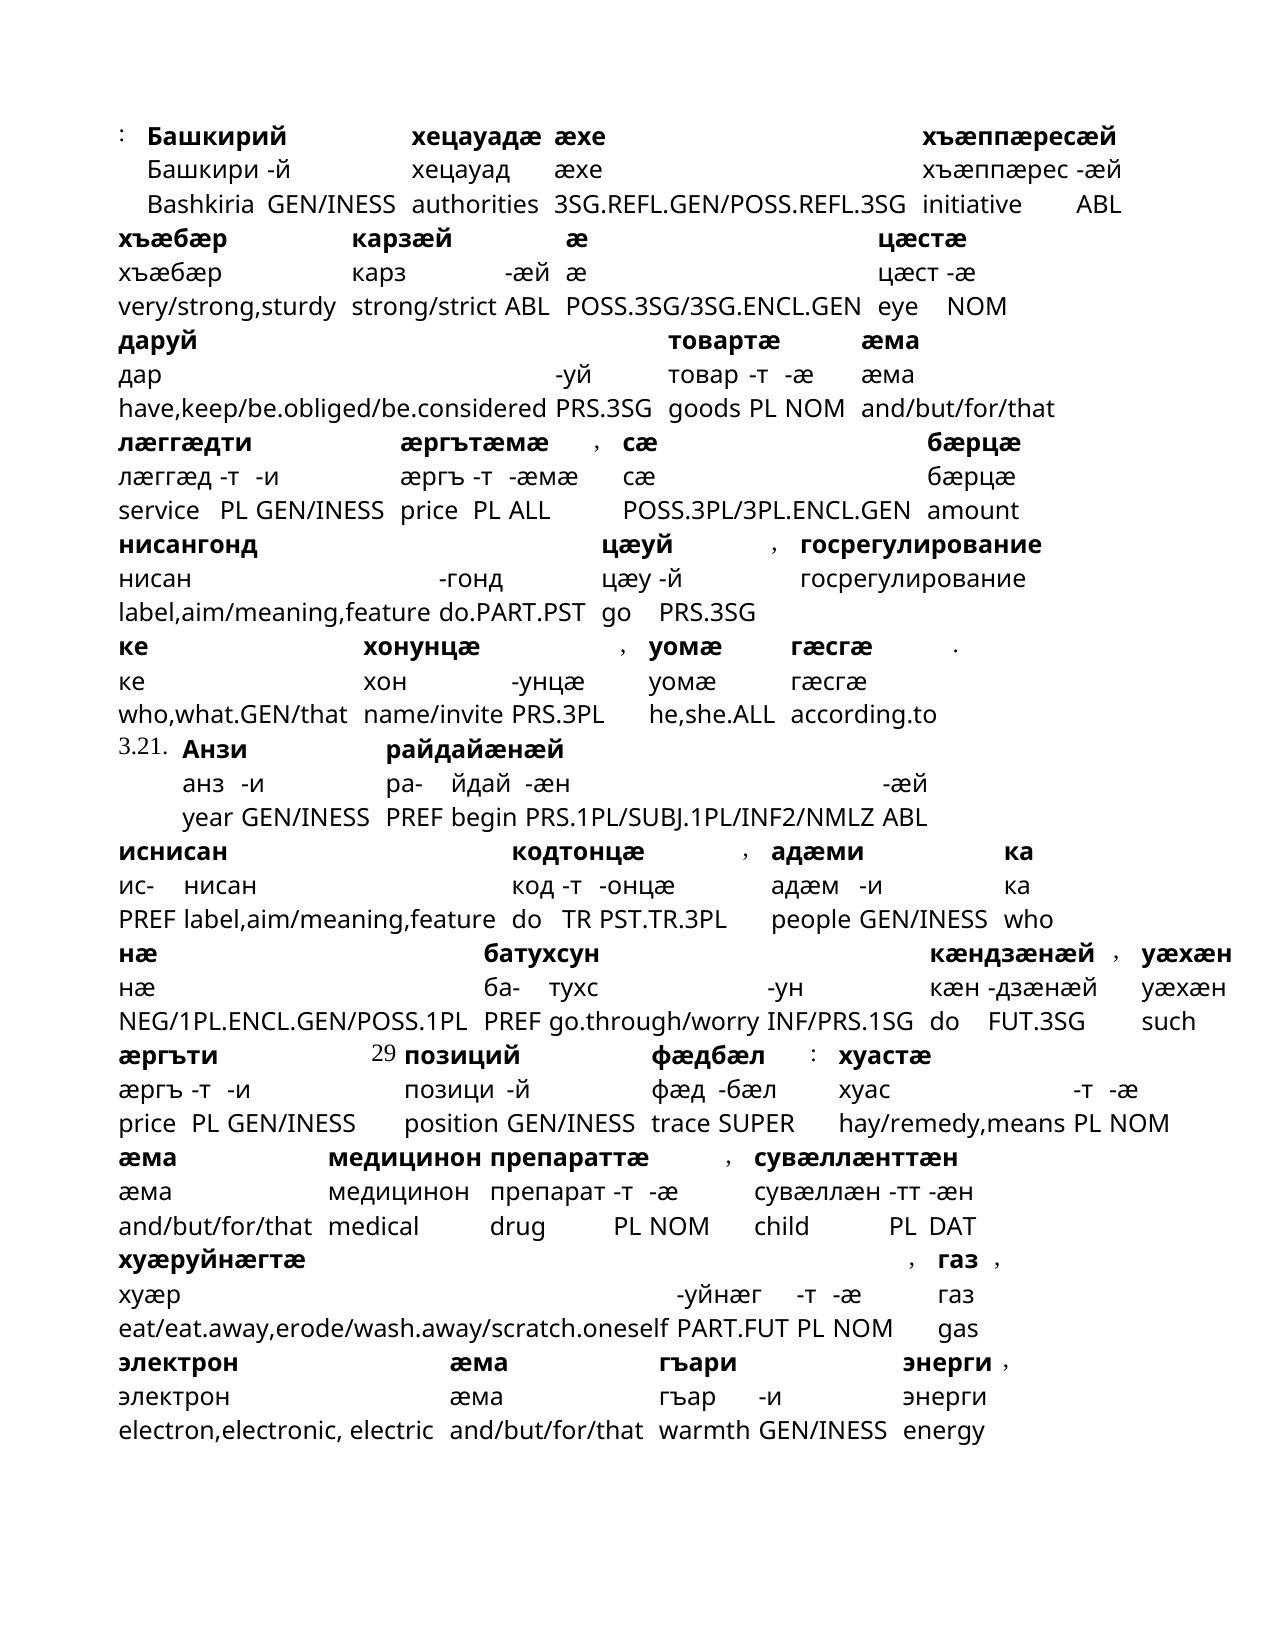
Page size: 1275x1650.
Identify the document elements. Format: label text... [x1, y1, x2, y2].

text who [1003, 902, 1054, 936]
text ке [118, 663, 348, 697]
text газ [937, 1242, 986, 1276]
text ABL [1076, 186, 1122, 220]
text drug [489, 1208, 606, 1242]
text тухс [548, 970, 759, 1004]
text PRS.3SG [659, 595, 756, 629]
text eat/eat.away,erode/wash.away/scratch.oneself [118, 1310, 669, 1344]
text -æй [504, 254, 550, 288]
text -т [473, 459, 501, 493]
text -гонд [438, 561, 586, 595]
text , [1003, 1344, 1024, 1373]
text medical [328, 1208, 470, 1242]
text хон [363, 663, 503, 697]
text begin [451, 799, 517, 833]
text батухсун [483, 936, 922, 970]
text æргъ [118, 1072, 183, 1106]
text цæст [877, 254, 939, 288]
text -æ [1109, 1072, 1170, 1106]
text 3.21. [118, 731, 174, 760]
text ALL [508, 493, 578, 527]
text адæм [771, 867, 851, 902]
text very/strong,sturdy [118, 288, 336, 322]
text : [118, 118, 139, 147]
text ABL [504, 288, 550, 322]
text код [511, 867, 554, 902]
text according.to [790, 697, 937, 731]
text -æй [1076, 152, 1122, 186]
text POSS.3SG/3SG.ENCL.GEN [565, 288, 862, 322]
text æма [118, 1174, 312, 1208]
text label,aim/meaning,feature [118, 595, 431, 629]
text GEN/INESS [506, 1106, 636, 1140]
text price [400, 493, 465, 527]
text -ун [767, 970, 914, 1004]
text лæггæдти [118, 425, 392, 459]
text æргътæмæ [400, 425, 586, 459]
text PL [613, 1208, 641, 1242]
text gas [937, 1310, 979, 1344]
text , [742, 833, 763, 862]
text æма [861, 357, 1055, 391]
text препарат [489, 1174, 606, 1208]
text нисангонд [118, 527, 593, 561]
text ка [1003, 867, 1054, 902]
text хецауадæ [411, 118, 546, 152]
text PREF [385, 799, 443, 833]
text -т [748, 357, 777, 391]
text хъæбæр [118, 220, 344, 254]
text -бæл [718, 1072, 795, 1106]
text хъæппæресæй [922, 118, 1130, 152]
text йдай [451, 765, 517, 799]
text -онцæ [599, 867, 727, 902]
text -й [659, 561, 756, 595]
text лæггæд [118, 459, 212, 493]
text goods [668, 391, 741, 425]
text initiative [922, 186, 1069, 220]
text , [771, 527, 792, 556]
text электрон [118, 1378, 434, 1412]
text гæсгæ [790, 663, 937, 697]
text PL [219, 493, 248, 527]
text PST.TR.3PL [599, 902, 727, 936]
text do [511, 902, 554, 936]
text PL [473, 493, 501, 527]
text -æмæ [508, 459, 578, 493]
text NOM [946, 288, 1008, 322]
text æма [861, 322, 1063, 357]
text гæсгæ [790, 629, 945, 663]
text -æй [882, 765, 928, 799]
text PREF [118, 902, 176, 936]
text : [810, 1038, 831, 1067]
text INF/PRS.1SG [767, 1004, 914, 1038]
text -и [859, 867, 988, 902]
text PRS.1PL/SUBJ.1PL/INF2/NMLZ [525, 799, 875, 833]
text фæдбæл [651, 1038, 802, 1072]
text хонунцæ [363, 629, 612, 663]
text уæхæн [1141, 970, 1227, 1004]
text госрегулирование [800, 561, 1026, 595]
text -т [613, 1174, 641, 1208]
text -дзæнæй [988, 970, 1098, 1004]
text -т [191, 1072, 219, 1106]
text eye [877, 288, 939, 322]
text GEN/INESS [758, 1412, 888, 1447]
text дар [118, 357, 548, 391]
text POSS.3PL/3PL.ENCL.GEN [622, 493, 912, 527]
text do [929, 1004, 980, 1038]
text GEN/INESS [241, 799, 370, 833]
text кæндзæнæй [929, 936, 1105, 970]
text даруй [118, 322, 660, 357]
text label,aim/meaning,feature [183, 902, 496, 936]
text кодтонцæ [511, 833, 735, 867]
text and/but/for/that [118, 1208, 312, 1242]
text æргъти [118, 1038, 364, 1072]
text госрегулирование [800, 527, 1042, 561]
text GEN/INESS [267, 186, 396, 220]
text карз [351, 254, 497, 288]
text гъар [659, 1378, 751, 1412]
text DAT [928, 1208, 976, 1242]
text 3SG.REFL.GEN/POSS.REFL.3SG [554, 186, 907, 220]
text GEN/INESS [227, 1106, 356, 1140]
text PRS.3SG [555, 391, 653, 425]
text Bashkiria [147, 186, 259, 220]
text Башкири [147, 152, 259, 186]
text , [909, 1242, 930, 1271]
text -æ [649, 1174, 710, 1208]
text хъæбæр [118, 254, 336, 288]
text райдайæнæй [385, 731, 936, 765]
text адæми [771, 833, 996, 867]
text NEG/1PL.ENCL.GEN/POSS.1PL [118, 1004, 468, 1038]
text хуæр [118, 1276, 669, 1310]
text PL [1073, 1106, 1101, 1140]
text нисан [118, 561, 431, 595]
text child [754, 1208, 881, 1242]
text energy [903, 1412, 987, 1447]
text NOM [1109, 1106, 1170, 1140]
text -т [562, 867, 591, 902]
text цæуй [601, 527, 764, 561]
text хецауад [411, 152, 539, 186]
text иснисан [118, 833, 504, 867]
text GEN/INESS [859, 902, 988, 936]
text кæн [929, 970, 980, 1004]
text цæстæ [877, 220, 1015, 254]
text and/but/for/that [861, 391, 1055, 425]
text уомæ [648, 629, 783, 663]
text -й [506, 1072, 636, 1106]
text -уй [555, 357, 653, 391]
text Анзи [182, 731, 378, 765]
text ка [1003, 833, 1061, 867]
text strong/strict [351, 288, 497, 322]
text who,what.GEN/that [118, 697, 348, 731]
text NOM [784, 391, 846, 425]
text NOM [832, 1310, 894, 1344]
text бæрцæ [927, 459, 1019, 493]
text . [952, 629, 973, 658]
text сæ [622, 425, 919, 459]
text , [725, 1140, 746, 1169]
text хуæруйнæгтæ [118, 1242, 901, 1276]
text товартæ [668, 322, 853, 357]
text -т [1073, 1072, 1101, 1106]
text фæд [651, 1072, 711, 1106]
text name/invite [363, 697, 503, 731]
text хуастæ [838, 1038, 1178, 1072]
text , [594, 425, 615, 453]
text æхе [554, 152, 907, 186]
text FUT.3SG [988, 1004, 1098, 1038]
text -т [219, 459, 248, 493]
text æма [449, 1344, 651, 1378]
text -тт [889, 1174, 921, 1208]
text PRS.3PL [511, 697, 605, 731]
text have,keep/be.obliged/be.considered [118, 391, 548, 425]
text æргъ [400, 459, 465, 493]
text ABL [882, 799, 928, 833]
text -унцæ [511, 663, 605, 697]
text -æ [832, 1276, 894, 1310]
text people [771, 902, 851, 936]
text уомæ [648, 663, 775, 697]
text сувæллæнттæн [754, 1140, 984, 1174]
text position [404, 1106, 499, 1140]
text , [1113, 936, 1134, 964]
text do.PART.PST [438, 595, 586, 629]
text препараттæ [489, 1140, 718, 1174]
text such [1141, 1004, 1227, 1038]
text amount [927, 493, 1019, 527]
text сæ [622, 459, 912, 493]
text уæхæн [1141, 936, 1234, 970]
text PREF [483, 1004, 541, 1038]
text service [118, 493, 212, 527]
text æхе [554, 118, 914, 152]
text -æн [928, 1174, 976, 1208]
text go [601, 595, 651, 629]
text ба- [483, 970, 541, 1004]
text -уйнæг [676, 1276, 789, 1310]
text SUPER [718, 1106, 795, 1140]
text -й [267, 152, 396, 186]
text NOM [649, 1208, 710, 1242]
text PL [748, 391, 777, 425]
text цæу [601, 561, 651, 595]
text PL [796, 1310, 825, 1344]
text -æн [525, 765, 875, 799]
text медицинон [328, 1140, 482, 1174]
text æ [565, 220, 870, 254]
text , [994, 1242, 1015, 1271]
text -æ [784, 357, 846, 391]
text PL [191, 1106, 219, 1140]
text гъари [659, 1344, 895, 1378]
text -æ [946, 254, 1008, 288]
text TR [562, 902, 591, 936]
text хуас [838, 1072, 1066, 1106]
text Башкирий [147, 118, 404, 152]
text æма [118, 1140, 320, 1174]
text -и [227, 1072, 356, 1106]
text go.through/worry [548, 1004, 759, 1038]
text позици [404, 1072, 499, 1106]
text -и [241, 765, 370, 799]
text сувæллæн [754, 1174, 881, 1208]
text энерги [903, 1344, 995, 1378]
text and/but/for/that [449, 1412, 644, 1447]
text ис- [118, 867, 176, 902]
text карзæй [351, 220, 558, 254]
text медицинон [328, 1174, 470, 1208]
text hay/remedy,means [838, 1106, 1066, 1140]
text нæ [118, 936, 476, 970]
text he,she.ALL [648, 697, 775, 731]
text энерги [903, 1378, 987, 1412]
text PL [889, 1208, 921, 1242]
text -и [255, 459, 385, 493]
text price [118, 1106, 183, 1140]
text газ [937, 1276, 979, 1310]
text -т [796, 1276, 825, 1310]
text GEN/INESS [255, 493, 385, 527]
text нæ [118, 970, 468, 1004]
text æ [565, 254, 862, 288]
text trace [651, 1106, 711, 1140]
text , [620, 629, 641, 658]
text -и [758, 1378, 888, 1412]
text warmth [659, 1412, 751, 1447]
text electron,electronic, electric [118, 1412, 434, 1447]
text year [182, 799, 233, 833]
text ра- [385, 765, 443, 799]
text PART.FUT [676, 1310, 789, 1344]
text хъæппæрес [922, 152, 1069, 186]
text нисан [183, 867, 496, 902]
text позиций [404, 1038, 643, 1072]
text товар [668, 357, 741, 391]
text æма [449, 1378, 644, 1412]
text ке [118, 629, 356, 663]
text анз [182, 765, 233, 799]
text 29 [371, 1038, 396, 1067]
text authorities [411, 186, 539, 220]
text электрон [118, 1344, 442, 1378]
text бæрцæ [927, 425, 1027, 459]
